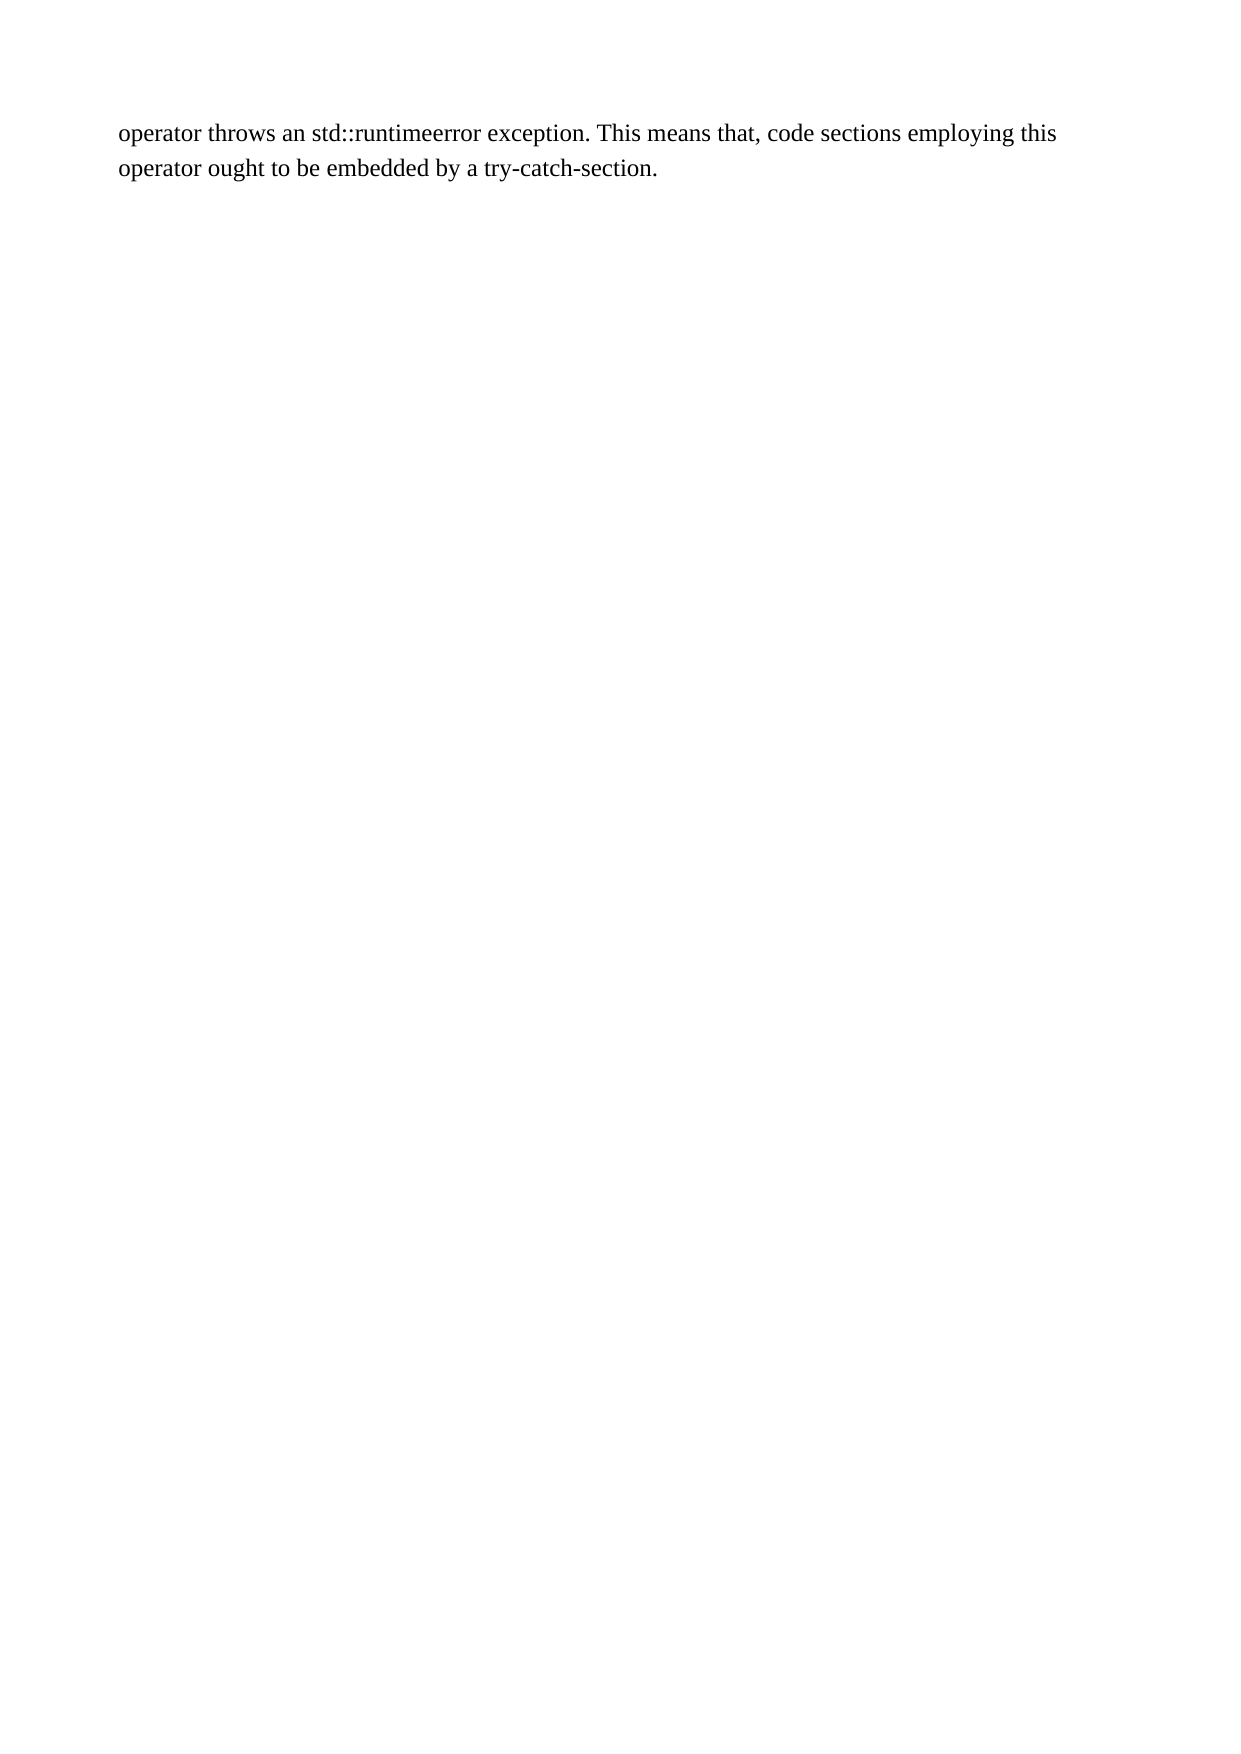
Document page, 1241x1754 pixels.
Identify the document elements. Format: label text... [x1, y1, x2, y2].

text operator throws an std::runtimeerror exception. This means that, code sections employing this operator ought to be embedded by a try-catch-section. [118, 118, 1122, 181]
